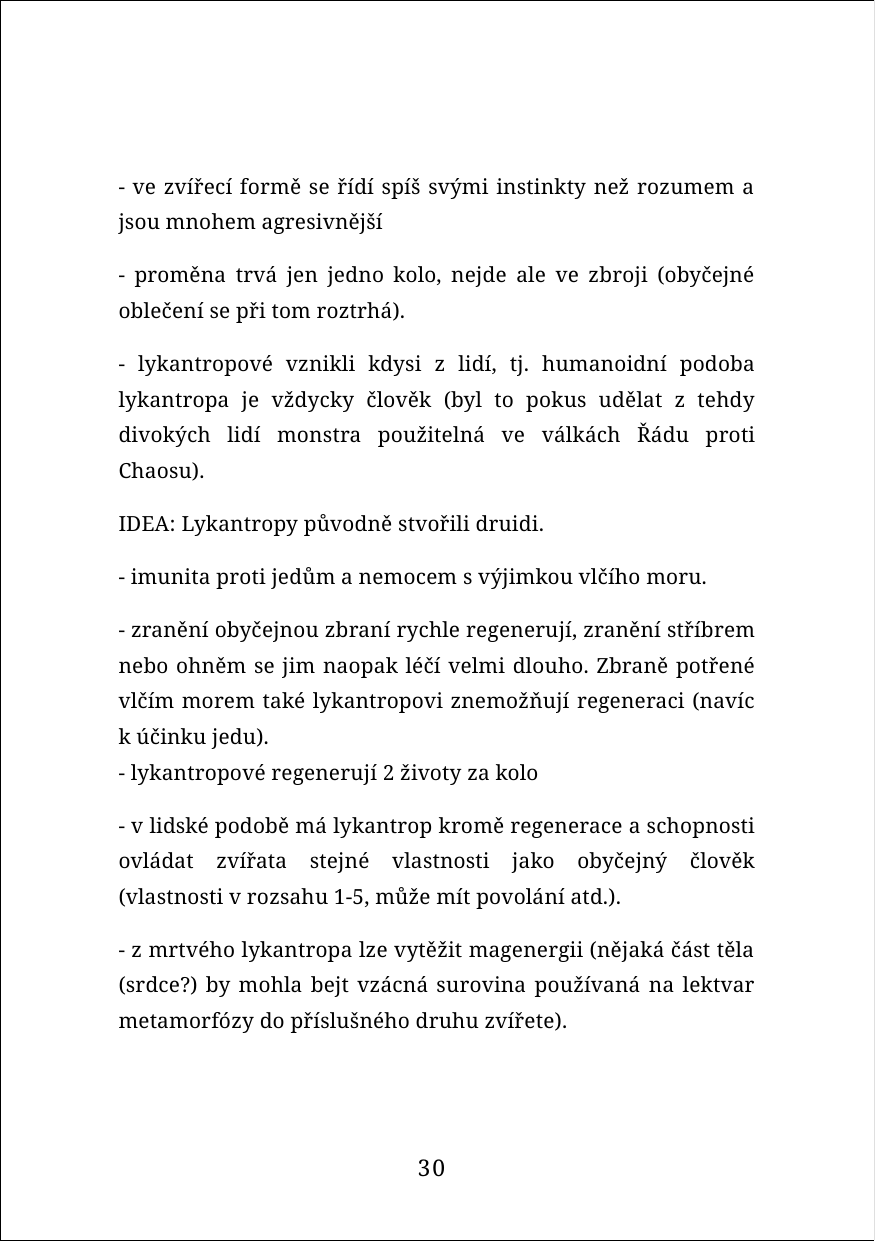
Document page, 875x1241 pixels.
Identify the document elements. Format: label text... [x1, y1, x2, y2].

text - v lidské podobě má lykantrop kromě regenerace a schopnosti ovládat zvířata stejné vlastnosti jako obyčejný člověk (vlastnosti v rozsahu 1-5, může mít povolání atd.). [118, 811, 756, 910]
text IDEA: Lykantropy původně stvořili druidi. [118, 509, 756, 537]
text - imunita proti jedům a nemocem s výjimkou vlčího moru. [118, 562, 756, 591]
text - ve zvířecí formě se řídí spíš svými instinkty než rozumem a jsou mnohem agresivnější [118, 172, 756, 236]
text - lykantropové vznikli kdysi z lidí, tj. humanoidní podoba lykantropa je vždycky člověk (byl to pokus udělat z tehdy divokých lidí monstra použitelná ve válkách Řádu proti Chaosu). [118, 349, 756, 484]
text - z mrtvého lykantropa lze vytěžit magenergii (nějaká část těla (srdce?) by mohla bejt vzácná surovina používaná na lektvar metamorfózy do příslušného druhu zvířete). [118, 935, 756, 1034]
text - proměna trvá jen jedno kolo, nejde ale ve zbroji (obyčejné oblečení se při tom roztrhá). [118, 261, 756, 324]
text - zranění obyčejnou zbraní rychle regenerují, zranění stříbrem nebo ohněm se jim naopak léčí velmi dlouho. Zbraně potřené vlčím morem také lykantropovi znemožňují regeneraci (navíc k účinku jedu). - lykantropové regenerují 2 životy za kolo [118, 616, 756, 786]
